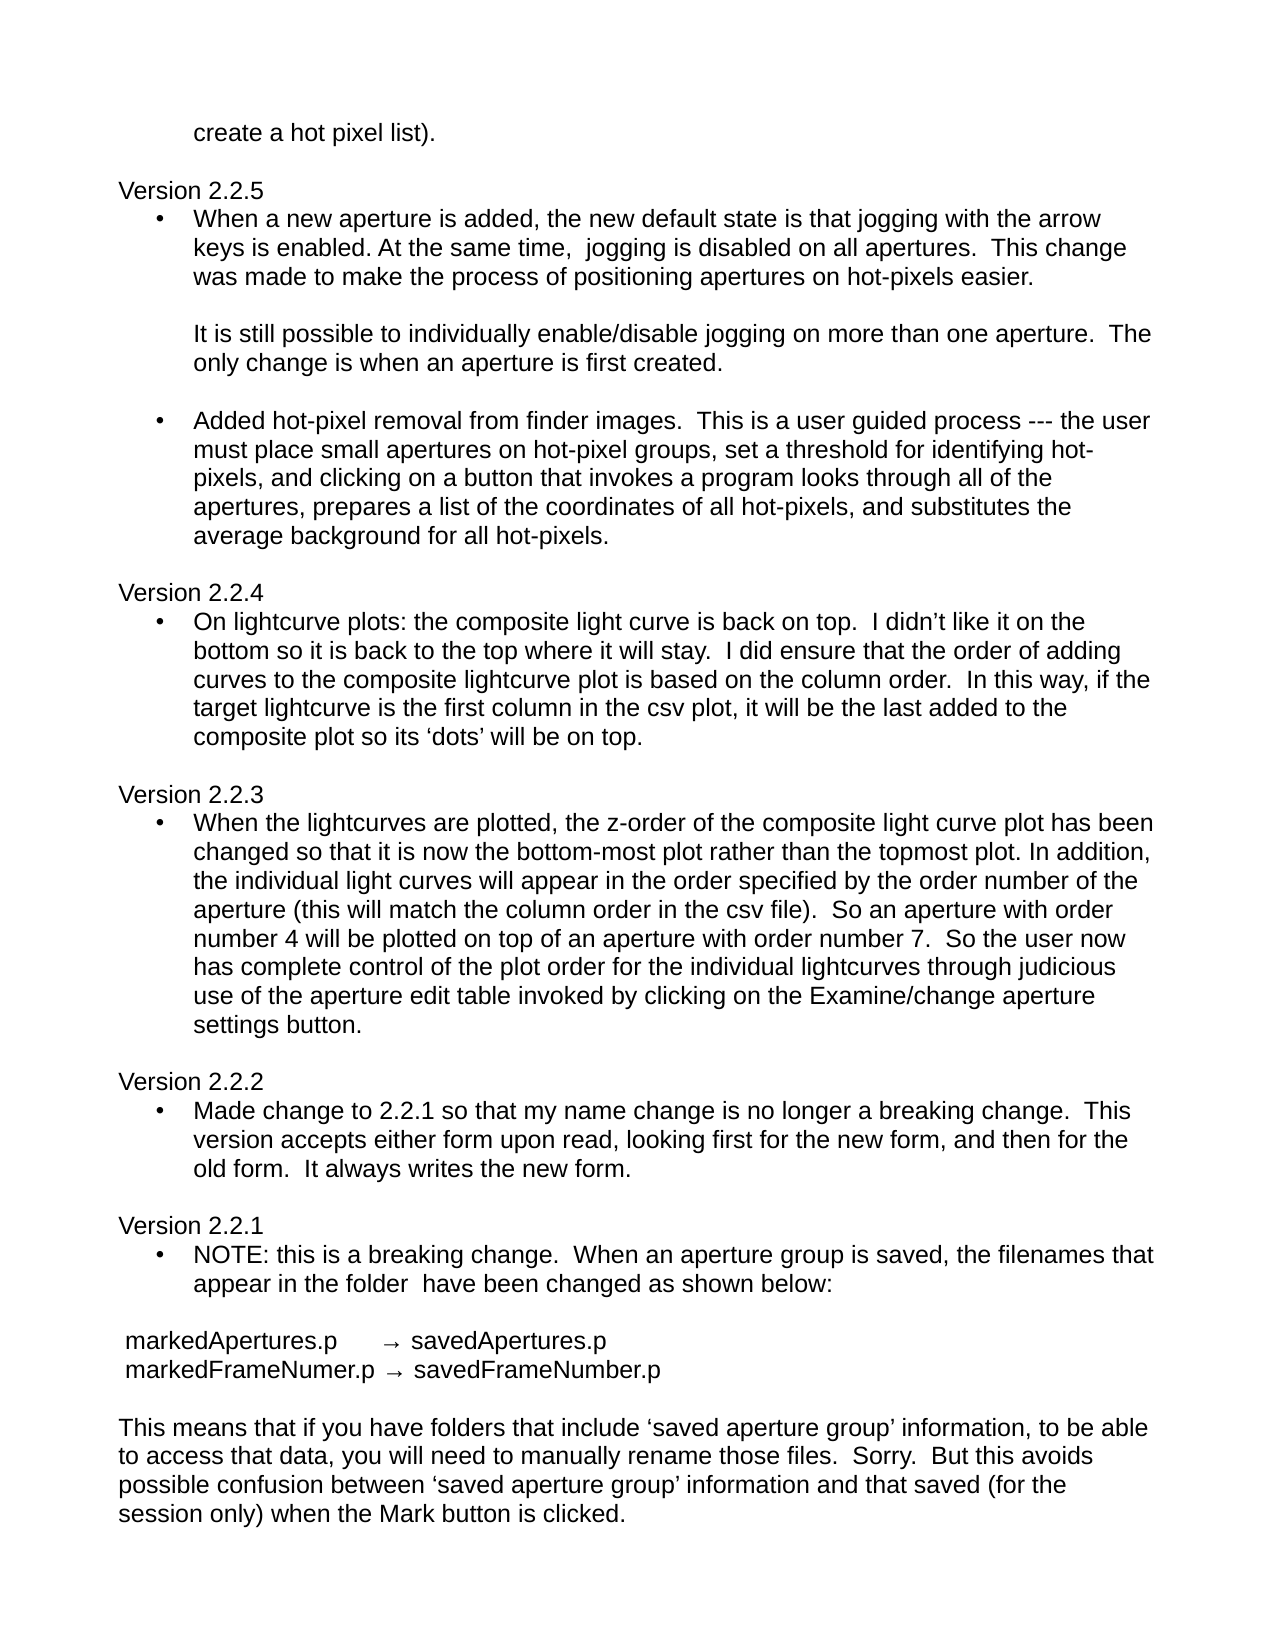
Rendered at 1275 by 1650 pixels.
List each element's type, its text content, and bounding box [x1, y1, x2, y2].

list When the lightcurves are plotted, the z-order of the composite light curve plot has been changed so that it is now the bottom-most plot rather than the topmost plot. In addition, the individual light curves will appear in the order specified by the order number of the aperture (this will match the column order in the csv file). So an aperture with order number 4 will be plotted on top of an aperture with order number 7. So the user now has complete control of the plot order for the individual lightcurves through judicious use of the aperture edit table invoked by clicking on the Examine/change aperture settings button. [156, 808, 1157, 1067]
list Made change to 2.2.1 so that my name change is no longer a breaking change. This version accepts either form upon read, looking first for the new form, and then for the old form. It always writes the new form. [156, 1096, 1157, 1211]
list When a new aperture is added, the new default state is that jogging with the arrow keys is enabled. At the same time, jogging is disabled on all apertures. This change was made to make the process of positioning apertures on hot-pixels easier. It is still possible to individually enable/disable jogging on more than one aperture. The only change is when an aperture is first created. [156, 204, 1157, 406]
text Version 2.2.5 [118, 176, 1157, 204]
list On lightcurve plots: the composite light curve is back on top. I didn’t like it on the bottom so it is back to the top where it will stay. I did ensure that the order of adding curves to the composite lightcurve plot is based on the column order. In this way, if the target lightcurve is the first column in the csv plot, it will be the last added to the composite plot so its ‘dots’ will be on top. [156, 607, 1157, 780]
list Added hot-pixel removal from finder images. This is a user guided process --- the user must place small apertures on hot-pixel groups, set a threshold for identifying hot-pixels, and clicking on a button that invokes a program looks through all of the apertures, prepares a list of the coordinates of all hot-pixels, and substitutes the average background for all hot-pixels. [156, 406, 1157, 578]
text Version 2.2.2 [118, 1067, 1157, 1096]
text Version 2.2.4 [118, 578, 1157, 607]
text Version 2.2.3 [118, 780, 1157, 808]
text markedApertures.p → savedApertures.p markedFrameNumer.p → savedFrameNumber.p This means that if you have folders that include ‘saved aperture group’ information, to be able to access that data, you will need to manually rename those files. Sorry. But this avoids possible confusion between ‘saved aperture group’ information and that saved (for the session only) when the Mark button is clicked. [118, 1297, 1157, 1527]
text Version 2.2.1 [118, 1211, 1157, 1240]
list NOTE: this is a breaking change. When an aperture group is saved, the filenames that appear in the folder have been changed as shown below: [156, 1240, 1157, 1297]
list create a hot pixel list). [156, 118, 1157, 147]
